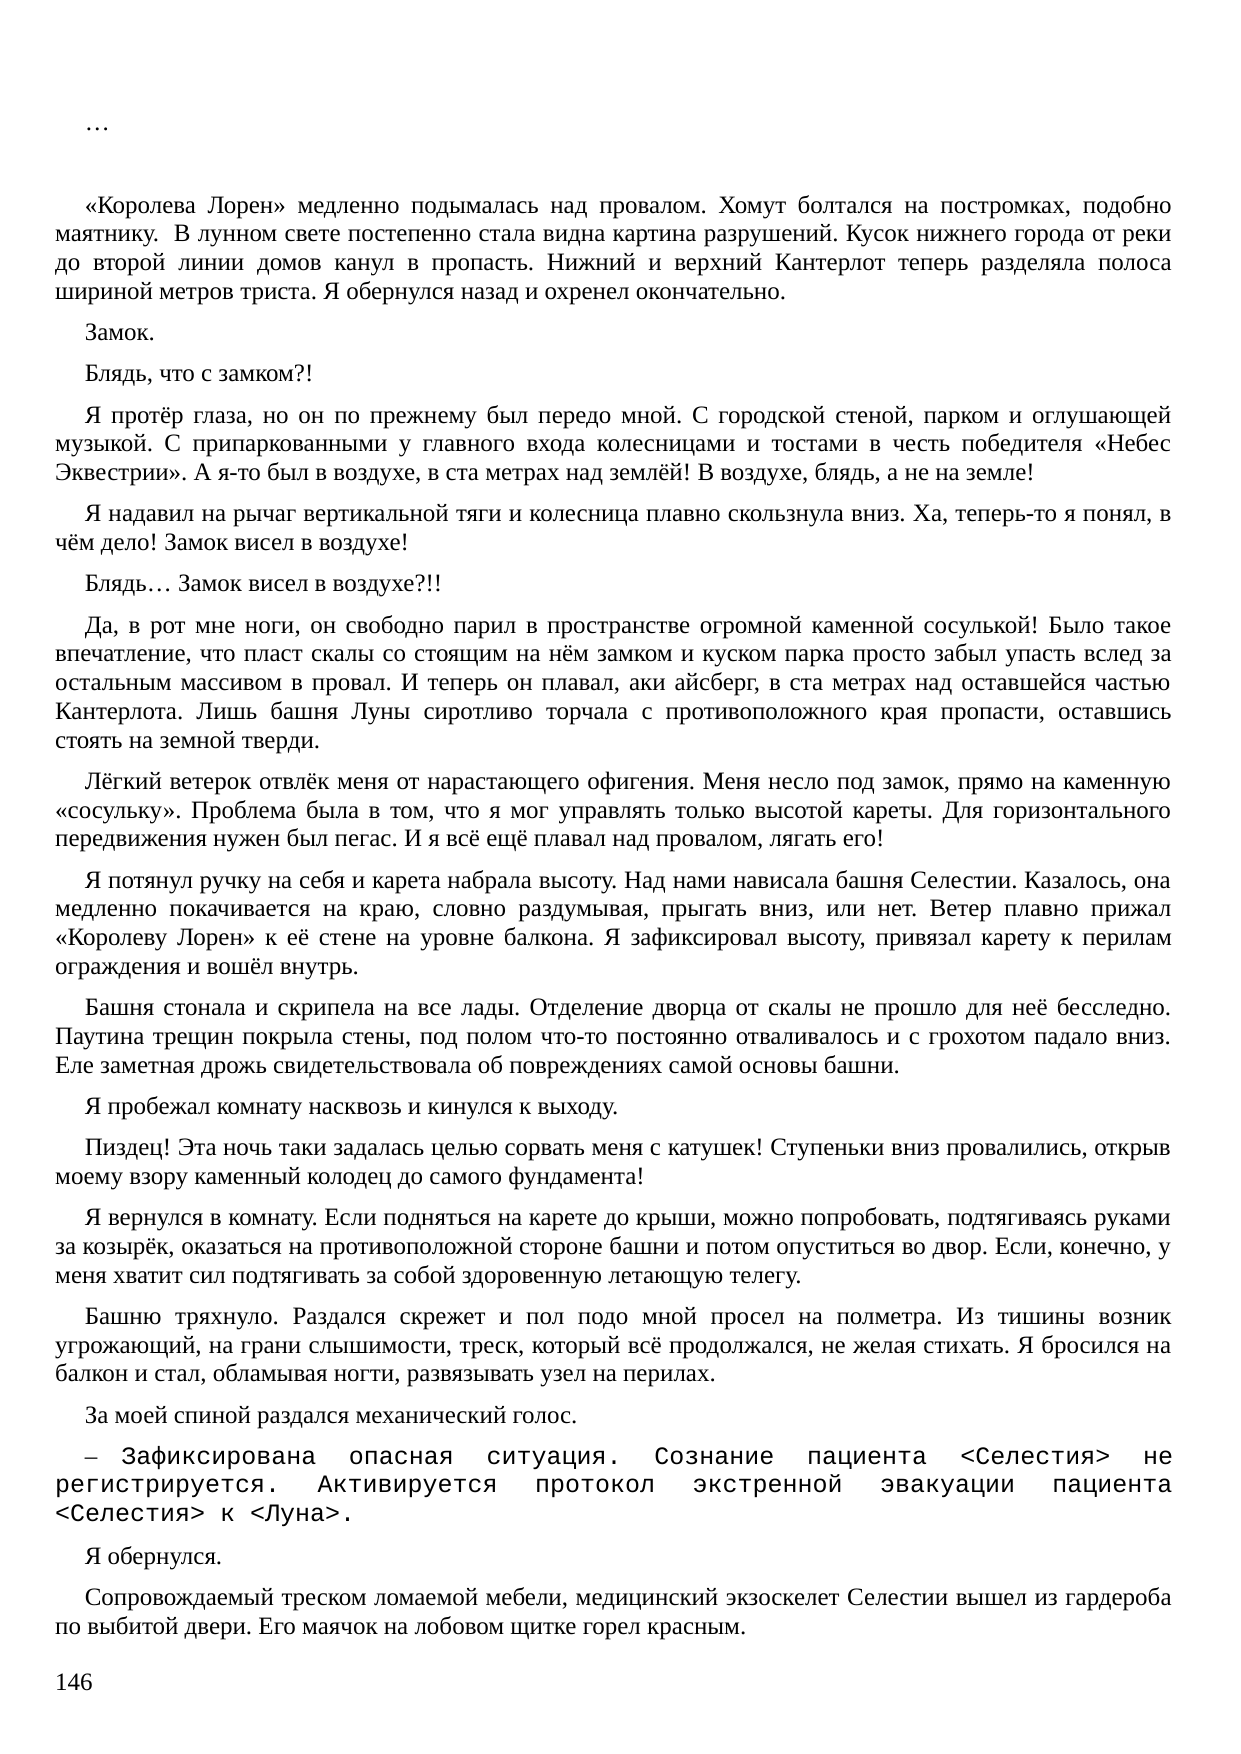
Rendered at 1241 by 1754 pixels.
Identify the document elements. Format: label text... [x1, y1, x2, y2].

text «Королева Лорен» медленно подымалась над провалом. Хомут болтался на постромках, подобно маятнику. В лунном свете постепенно стала видна картина разрушений. Кусок нижнего города от реки до второй линии домов канул в пропасть. Нижний и верхний Кантерлот теперь разделяла полоса шириной метров триста. Я обернулся назад и охренел окончательно. [55, 190, 1173, 305]
text Я потянул ручку на себя и карета набрала высоту. Над нами нависала башня Селестии. Казалось, она медленно покачивается на краю, словно раздумывая, прыгать вниз, или нет. Ветер плавно прижал «Королеву Лорен» к её стене на уровне балкона. Я зафиксировал высоту, привязал карету к перилам ограждения и вошёл внутрь. [55, 865, 1173, 980]
text Я обернулся. [55, 1541, 1173, 1570]
text Лёгкий ветерок отвлёк меня от нарастающего офигения. Меня несло под замок, прямо на каменную «сосульку». Проблема была в том, что я мог управлять только высотой кареты. Для горизонтального передвижения нужен был пегас. И я всё ещё плавал над провалом, лягать его! [55, 766, 1173, 852]
text Башню тряхнуло. Раздался скрежет и пол подо мной просел на полметра. Из тишины возник угрожающий, на грани слышимости, треск, который всё продолжался, не желая стихать. Я бросился на балкон и стал, обламывая ногти, развязывать узел на перилах. [55, 1301, 1173, 1387]
text Да, в рот мне ноги, он свободно парил в пространстве огромной каменной сосулькой! Было такое впечатление, что пласт скалы со стоящим на нём замком и куском парка просто забыл упасть вслед за остальным массивом в провал. И теперь он плавал, аки айсберг, в ста метрах над оставшейся частью Кантерлота. Лишь башня Луны сиротливо торчала с противоположного края пропасти, оставшись стоять на земной тверди. [55, 610, 1173, 753]
text Я пробежал комнату насквозь и кинулся к выходу. [55, 1091, 1173, 1120]
text Блядь… Замок висел в воздухе?!! [55, 568, 1173, 597]
text … [55, 107, 1173, 136]
text Я вернулся в комнату. Если подняться на карете до крыши, можно попробовать, подтягиваясь руками за козырёк, оказаться на противоположной стороне башни и потом опуститься во двор. Если, конечно, у меня хватит сил подтягивать за собой здоровенную летающую телегу. [55, 1202, 1173, 1288]
text Я надавил на рычаг вертикальной тяги и колесница плавно скользнула вниз. Ха, теперь-то я понял, в чём дело! Замок висел в воздухе! [55, 498, 1173, 556]
text Пиздец! Эта ночь таки задалась целью сорвать меня с катушек! Ступеньки вниз провалились, открыв моему взору каменный колодец до самого фундамента! [55, 1132, 1173, 1190]
text – Зафиксирована опасная ситуация. Сознание пациента <Селестия> не регистрируется. Активируется протокол экстренной эвакуации пациента <Селестия> к <Луна>. [55, 1441, 1173, 1528]
text Сопровождаемый треском ломаемой мебели, медицинский экзоскелет Селестии вышел из гардероба по выбитой двери. Его маячок на лобовом щитке горел красным. [55, 1582, 1173, 1640]
text Блядь, что с замком?! [55, 358, 1173, 387]
text За моей спиной раздался механический голос. [55, 1400, 1173, 1428]
text Я протёр глаза, но он по прежнему был передо мной. С городской стеной, парком и оглушающей музыкой. С припаркованными у главного входа колесницами и тостами в честь победителя «Небес Эквестрии». А я-то был в воздухе, в ста метрах над землёй! В воздухе, блядь, а не на земле! [55, 400, 1173, 486]
text Башня стонала и скрипела на все лады. Отделение дворца от скалы не прошло для неё бесследно. Паутина трещин покрыла стены, под полом что-то постоянно отваливалось и с грохотом падало вниз. Еле заметная дрожь свидетельствовала об повреждениях самой основы башни. [55, 992, 1173, 1078]
text Замок. [55, 317, 1173, 346]
